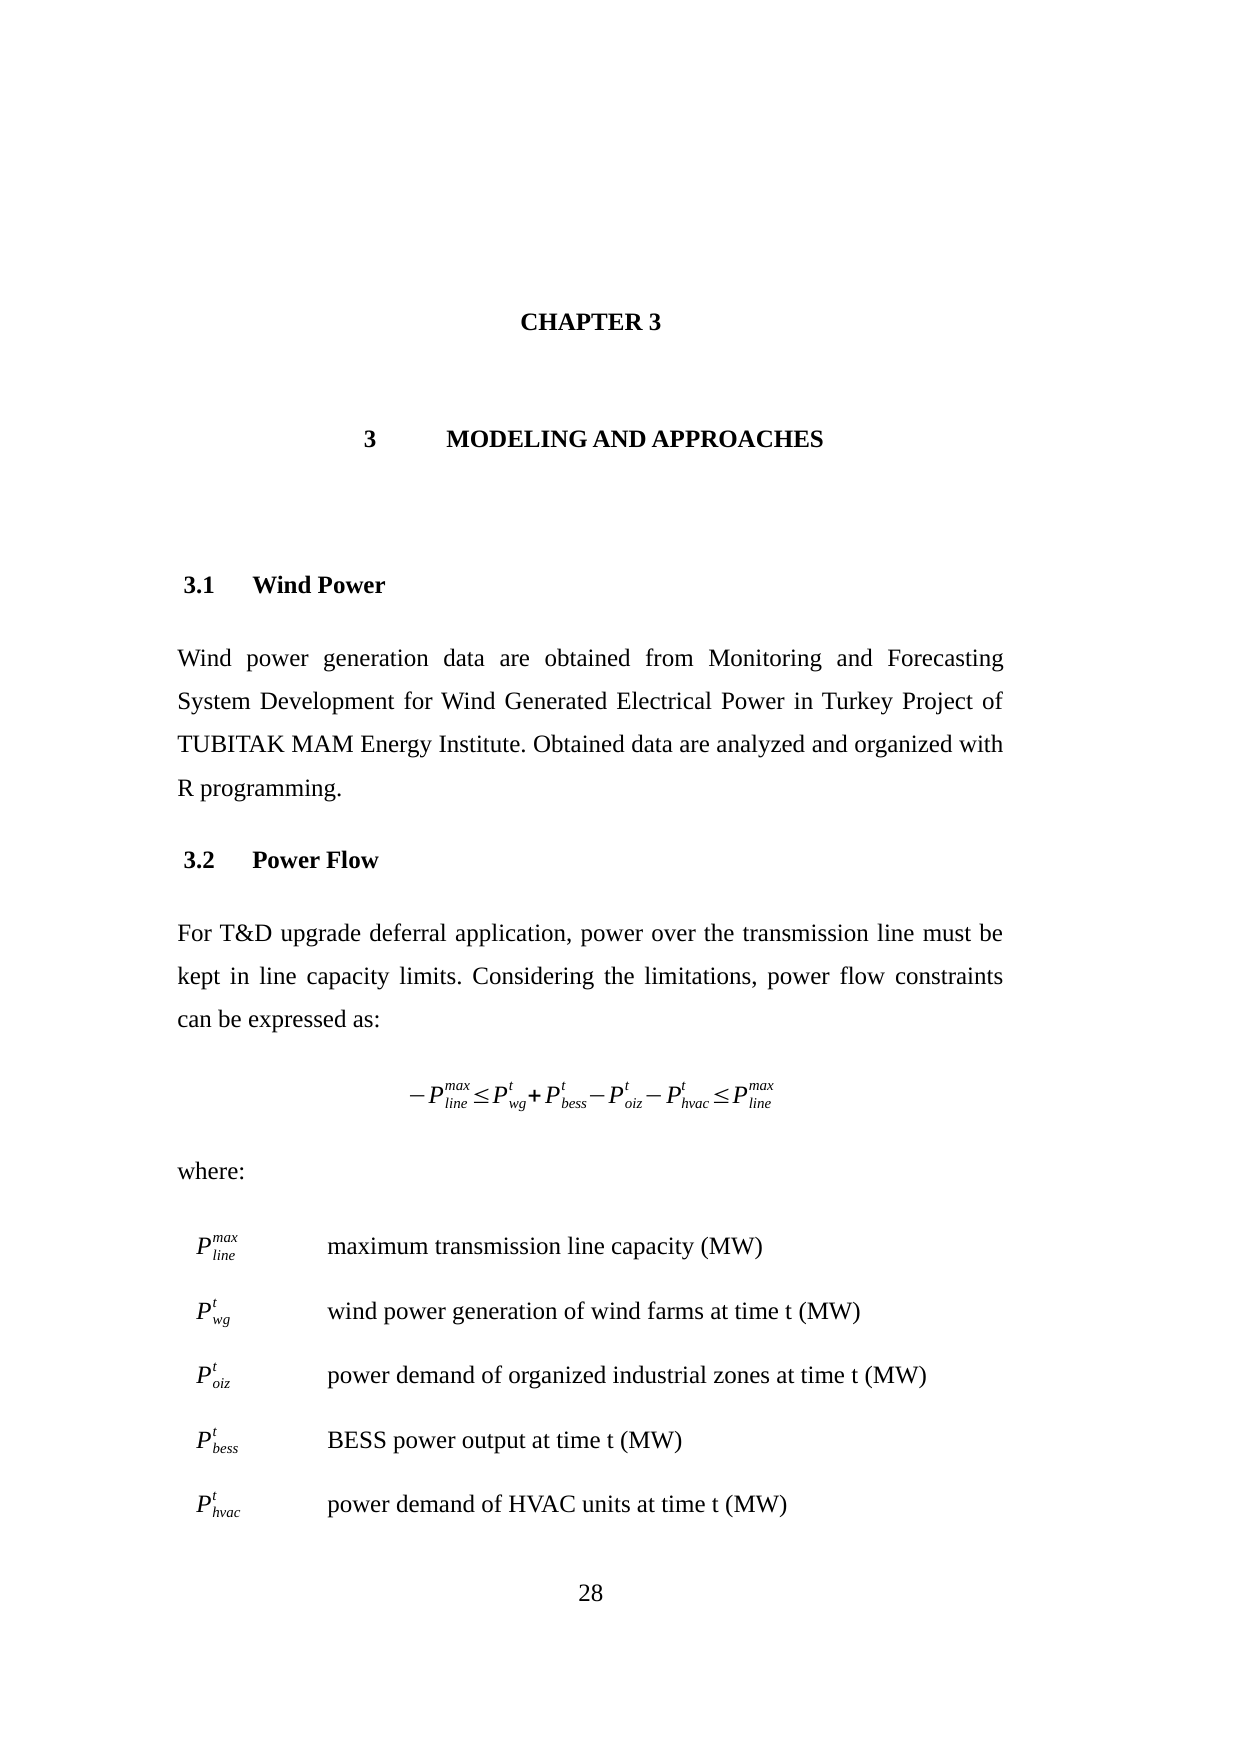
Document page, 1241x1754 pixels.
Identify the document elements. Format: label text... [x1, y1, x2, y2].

text Wind power generation data are obtained from Monitoring and Forecasting System Development for Wind Generated Electrical Power in Turkey Project of TUBITAK MAM Energy Institute. Obtained data are analyzed and organized with R programming. [177, 643, 1004, 801]
subtitle CHAPTER 3 [177, 307, 1004, 336]
text power demand of HVAC units at time t (MW) [177, 1487, 1004, 1522]
text BESS power output at time t (MW) [177, 1422, 1004, 1457]
text wind power generation of wind farms at time t (MW) [177, 1293, 1004, 1328]
text maximum transmission line capacity (MW) [177, 1229, 1004, 1264]
text power demand of organized industrial zones at time t (MW) [177, 1358, 1004, 1393]
text For T&D upgrade deferral application, power over the transmission line must be kept in line capacity limits. Considering the limitations, power flow constraints can be expressed as: [177, 918, 1004, 1033]
text where: [177, 1156, 1004, 1185]
subtitle Wind Power [177, 571, 1004, 599]
subtitle Power Flow [177, 845, 1004, 874]
subtitle MODELING AND APPROACHES [177, 424, 1004, 453]
